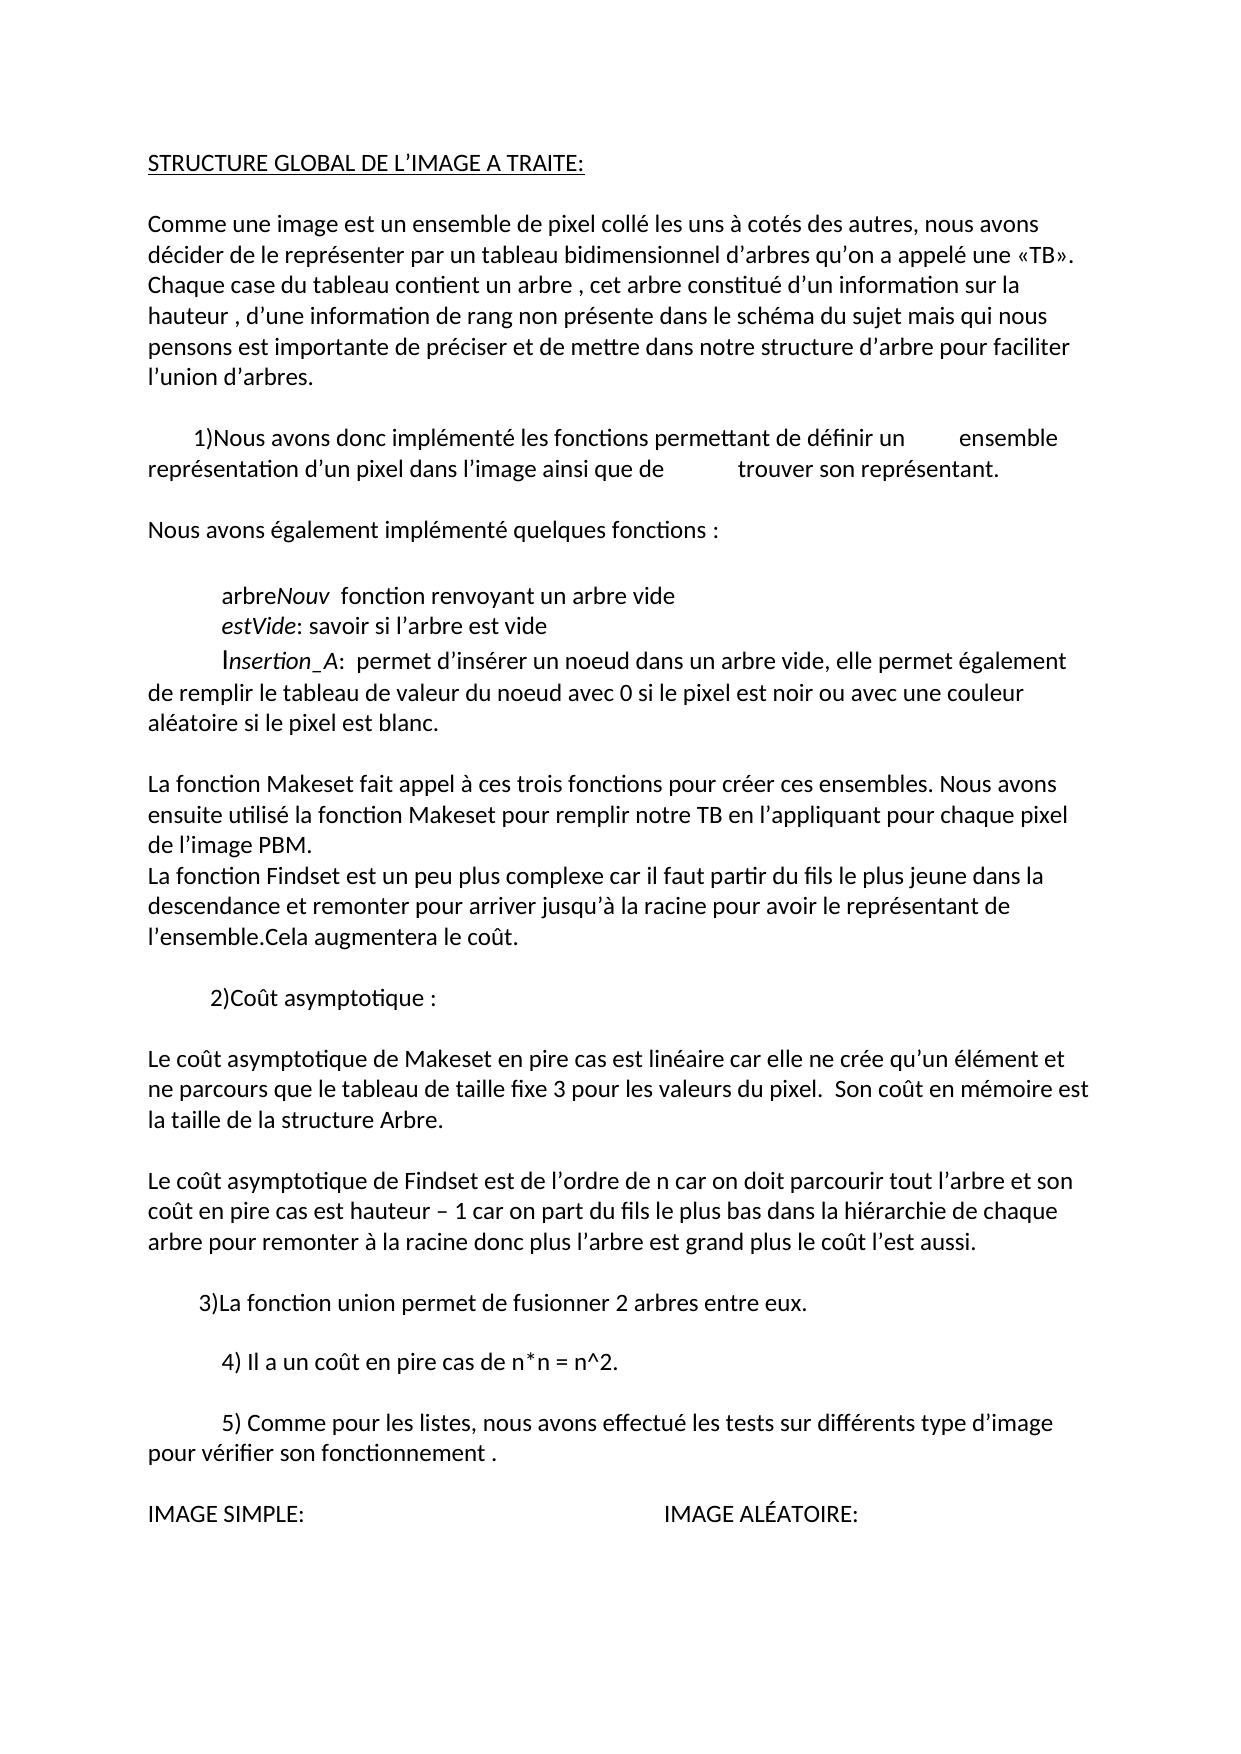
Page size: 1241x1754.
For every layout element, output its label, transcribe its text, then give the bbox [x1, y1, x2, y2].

text arbreNouv fonction renvoyant un arbre vide [148, 580, 1093, 611]
text Le coût asymptotique de Findset est de l’ordre de n car on doit parcourir tout l’arbre et son coût en pire cas est hauteur – 1 car on part du fils le plus bas dans la hiérarchie de chaque arbre pour remonter à la racine donc plus l’arbre est grand plus le coût l’est aussi. [148, 1165, 1093, 1257]
list 1)Nous avons donc implémenté les fonctions permettant de définir un ensemble représentation d’un pixel dans l’image ainsi que de trouver son représentant. [148, 422, 1093, 483]
text Chaque case du tableau contient un arbre , cet arbre constitué d’un information sur la hauteur , d’une information de rang non présente dans le schéma du sujet mais qui nous pensons est importante de préciser et de mettre dans notre structure d’arbre pour faciliter l’union d’arbres. [148, 270, 1093, 392]
list 2)Coût asymptotique : [148, 982, 1093, 1012]
text 5) Comme pour les listes, nous avons effectué les tests sur différents type d’image pour vérifier son fonctionnement . [148, 1407, 1093, 1468]
text STRUCTURE GLOBAL DE L’IMAGE A TRAITE: [148, 148, 1093, 178]
text La fonction Makeset fait appel à ces trois fonctions pour créer ces ensembles. Nous avons ensuite utilisé la fonction Makeset pour remplir notre TB en l’appliquant pour chaque pixel de l’image PBM. [148, 768, 1093, 860]
text Le coût asymptotique de Makeset en pire cas est linéaire car elle ne crée qu’un élément et ne parcours que le tableau de taille fixe 3 pour les valeurs du pixel. Son coût en mémoire est la taille de la structure Arbre. [148, 1043, 1093, 1134]
text Insertion_A: permet d’insérer un noeud dans un arbre vide, elle permet également de remplir le tableau de valeur du noeud avec 0 si le pixel est noir ou avec une couleur aléatoire si le pixel est blanc. [148, 641, 1093, 738]
text Nous avons également implémenté quelques fonctions : [148, 514, 1093, 544]
text Comme une image est un ensemble de pixel collé les uns à cotés des autres, nous avons décider de le représenter par un tableau bidimensionnel d’arbres qu’on a appelé une «TB». [148, 209, 1093, 270]
text La fonction Findset est un peu plus complexe car il faut partir du fils le plus jeune dans la descendance et remonter pour arriver jusqu’à la racine pour avoir le représentant de l’ensemble.Cela augmentera le coût. [148, 860, 1093, 951]
list 3)La fonction union permet de fusionner 2 arbres entre eux. [148, 1287, 1093, 1318]
text IMAGE SIMPLE: IMAGE ALÉATOIRE: [148, 1498, 1093, 1529]
list 4) Il a un coût en pire cas de n*n = n^2. [148, 1346, 1093, 1376]
text estVide: savoir si l’arbre est vide [148, 611, 1093, 641]
